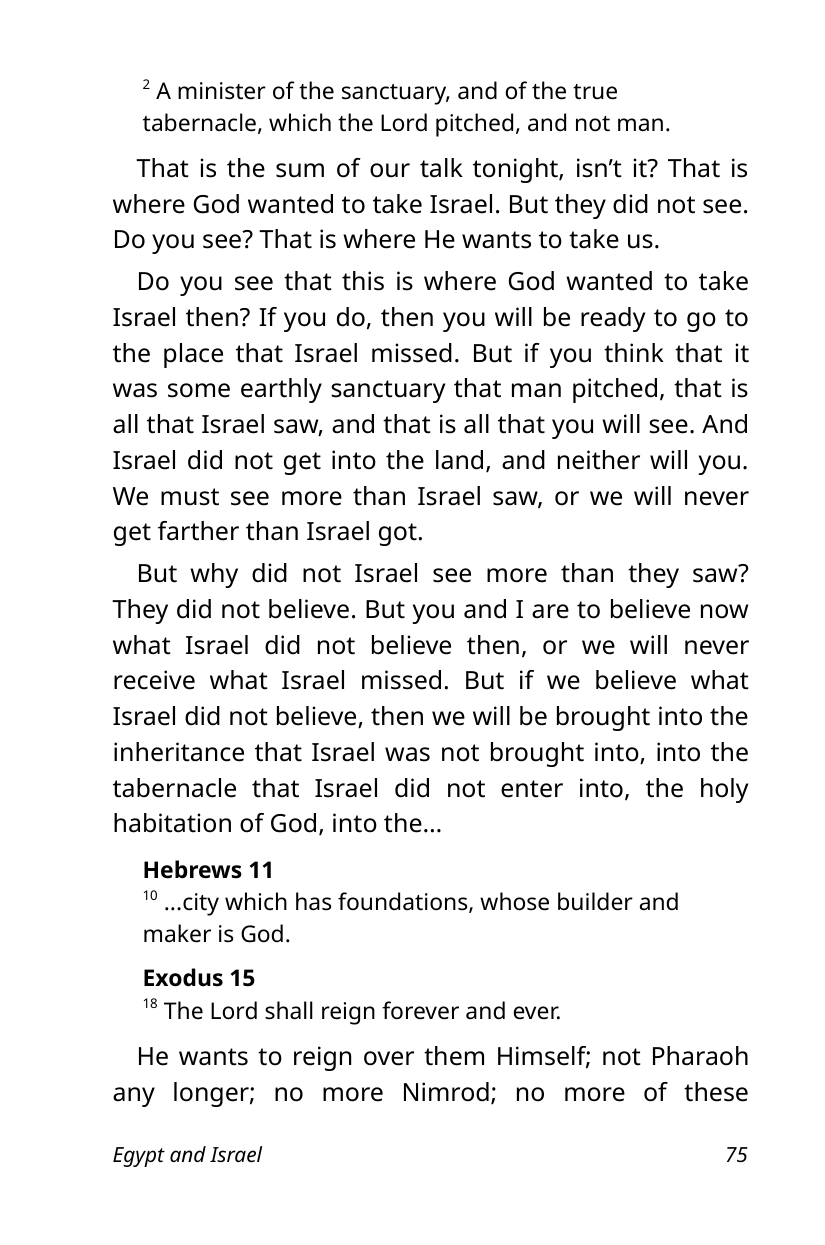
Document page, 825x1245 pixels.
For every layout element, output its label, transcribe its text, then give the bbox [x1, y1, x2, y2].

text 10 ...city which has foundations, whose builder and maker is God. [142, 886, 720, 949]
text That is the sum of our talk tonight, isn’t it? That is where God wanted to take Israel. But they did not see. Do you see? That is where He wants to take us. [112, 151, 750, 256]
text But why did not Israel see more than they saw? They did not believe. But you and I are to believe now what Israel did not believe then, or we will never receive what Israel missed. But if we believe what Israel did not believe, then we will be brought into the inheritance that Israel was not brought into, into the tabernacle that Israel did not enter into, the holy habitation of God, into the… [112, 556, 750, 840]
text Hebrews 11 [142, 854, 750, 885]
text 18 The Lord shall reign forever and ever. [142, 995, 720, 1026]
text Do you see that this is where God wanted to take Israel then? If you do, then you will be ready to go to the place that Israel missed. But if you think that it was some earthly sanctuary that man pitched, that is all that Israel saw, and that is all that you will see. And Israel did not get into the land, and neither will you. We must see more than Israel saw, or we will never get farther than Israel got. [112, 264, 750, 548]
text 2 A minister of the sanctuary, and of the true tabernacle, which the Lord pitched, and not man. [142, 75, 720, 138]
text He wants to reign over them Himself; not Pharaoh any longer; no more Nimrod; no more of these [112, 1039, 750, 1108]
text Exodus 15 [142, 962, 750, 993]
